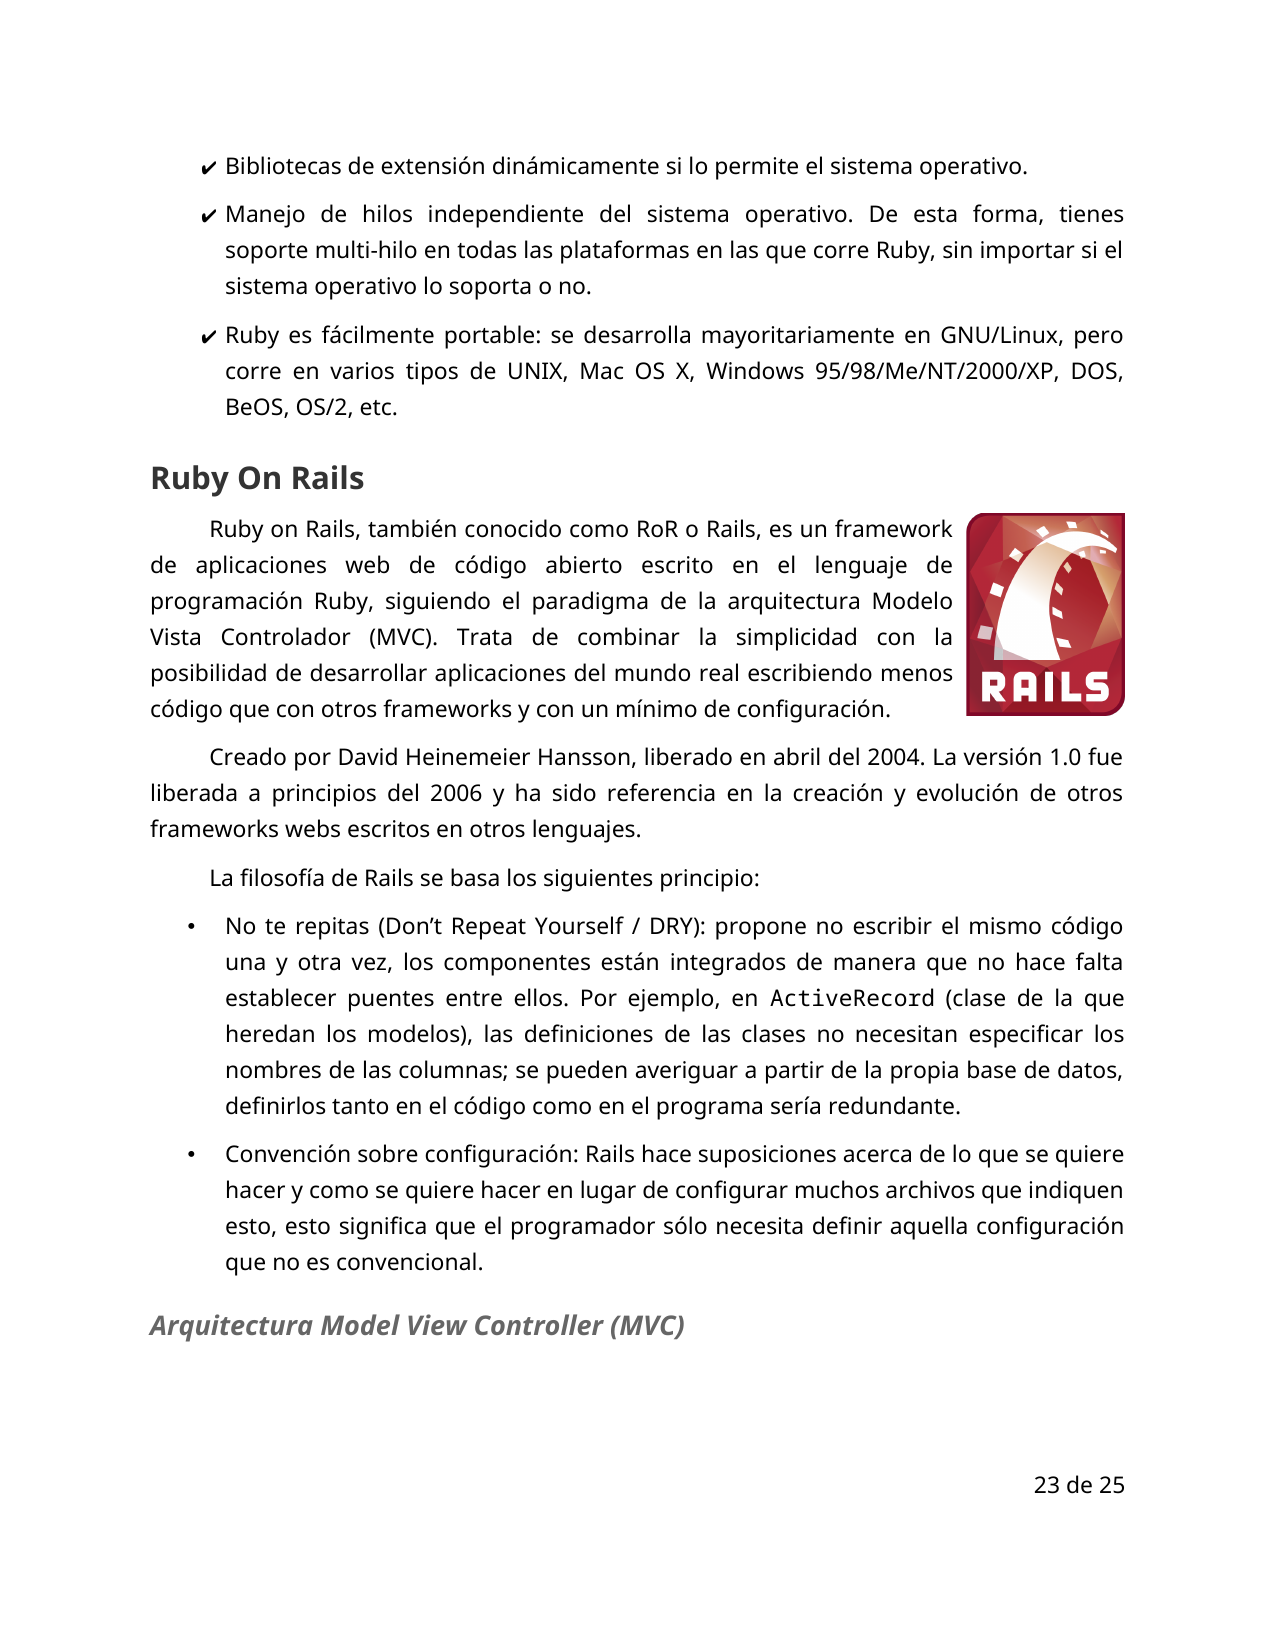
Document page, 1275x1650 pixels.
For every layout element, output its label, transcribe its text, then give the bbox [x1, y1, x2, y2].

text Creado por David Heinemeier Hansson, liberado en abril del 2004. La versión 1.0 fue liberada a principios del 2006 y ha sido referencia en la creación y evolución de otros frameworks webs escritos en otros lenguajes. [150, 741, 1125, 844]
picture [966, 513, 1125, 716]
text Ruby on Rails, también conocido como RoR o Rails, es un framework de aplicaciones web de código abierto escrito en el lenguaje de programación Ruby, siguiendo el paradigma de la arquitectura Modelo Vista Controlador (MVC). Trata de combinar la simplicidad con la posibilidad de desarrollar aplicaciones del mundo real escribiendo menos código que con otros frameworks y con un mínimo de configuración. [150, 513, 1125, 724]
list Bibliotecas de extensión dinámicamente si lo permite el sistema operativo. [201, 150, 1125, 181]
list Ruby es fácilmente portable: se desarrolla mayoritariamente en GNU/Linux, pero corre en varios tipos de UNIX, Mac OS X, Windows 95/98/Me/NT/2000/XP, DOS, BeOS, OS/2, etc. [201, 319, 1125, 422]
list Convención sobre configuración: Rails hace suposiciones acerca de lo que se quiere hacer y como se quiere hacer en lugar de configurar muchos archivos que indiquen esto, esto significa que el programador sólo necesita definir aquella configuración que no es convencional. [187, 1138, 1125, 1277]
text La filosofía de Rails se basa los siguientes principio: [150, 861, 1125, 893]
list Manejo de hilos independiente del sistema operativo. De esta forma, tienes soporte multi-hilo en todas las plataformas en las que corre Ruby, sin importar si el sistema operativo lo soporta o no. [201, 198, 1125, 302]
list No te repitas (Don’t Repeat Yourself / DRY): propone no escribir el mismo código una y otra vez, los componentes están integrados de manera que no hace falta establecer puentes entre ellos. Por ejemplo, en ActiveRecord (clase de la que heredan los modelos), las definiciones de las clases no necesitan especificar los nombres de las columnas; se pueden averiguar a partir de la propia base de datos, definirlos tanto en el código como en el programa sería redundante. [187, 910, 1125, 1121]
subtitle Arquitectura Model View Controller (MVC) [150, 1307, 1125, 1344]
subtitle Ruby On Rails [150, 456, 1125, 498]
